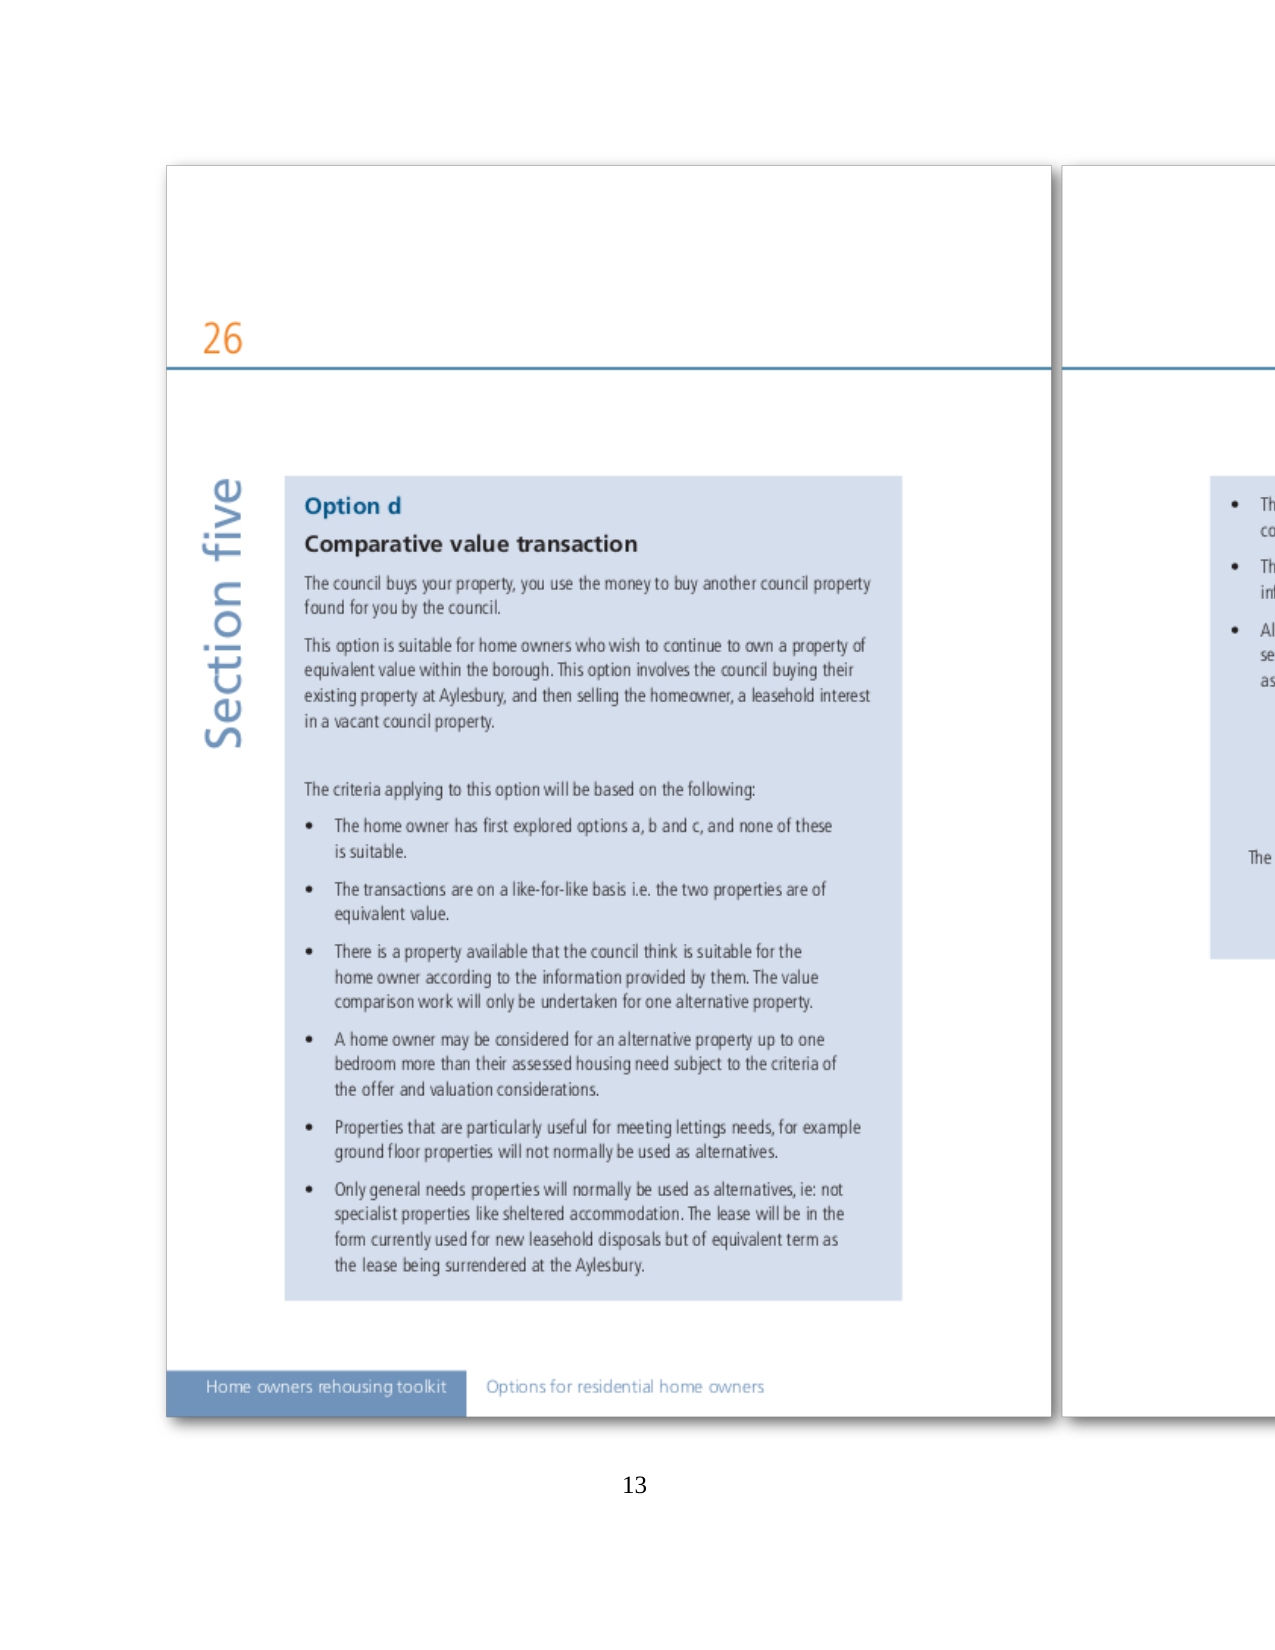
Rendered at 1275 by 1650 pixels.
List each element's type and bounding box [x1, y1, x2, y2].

picture [150, 150, 1275, 1441]
